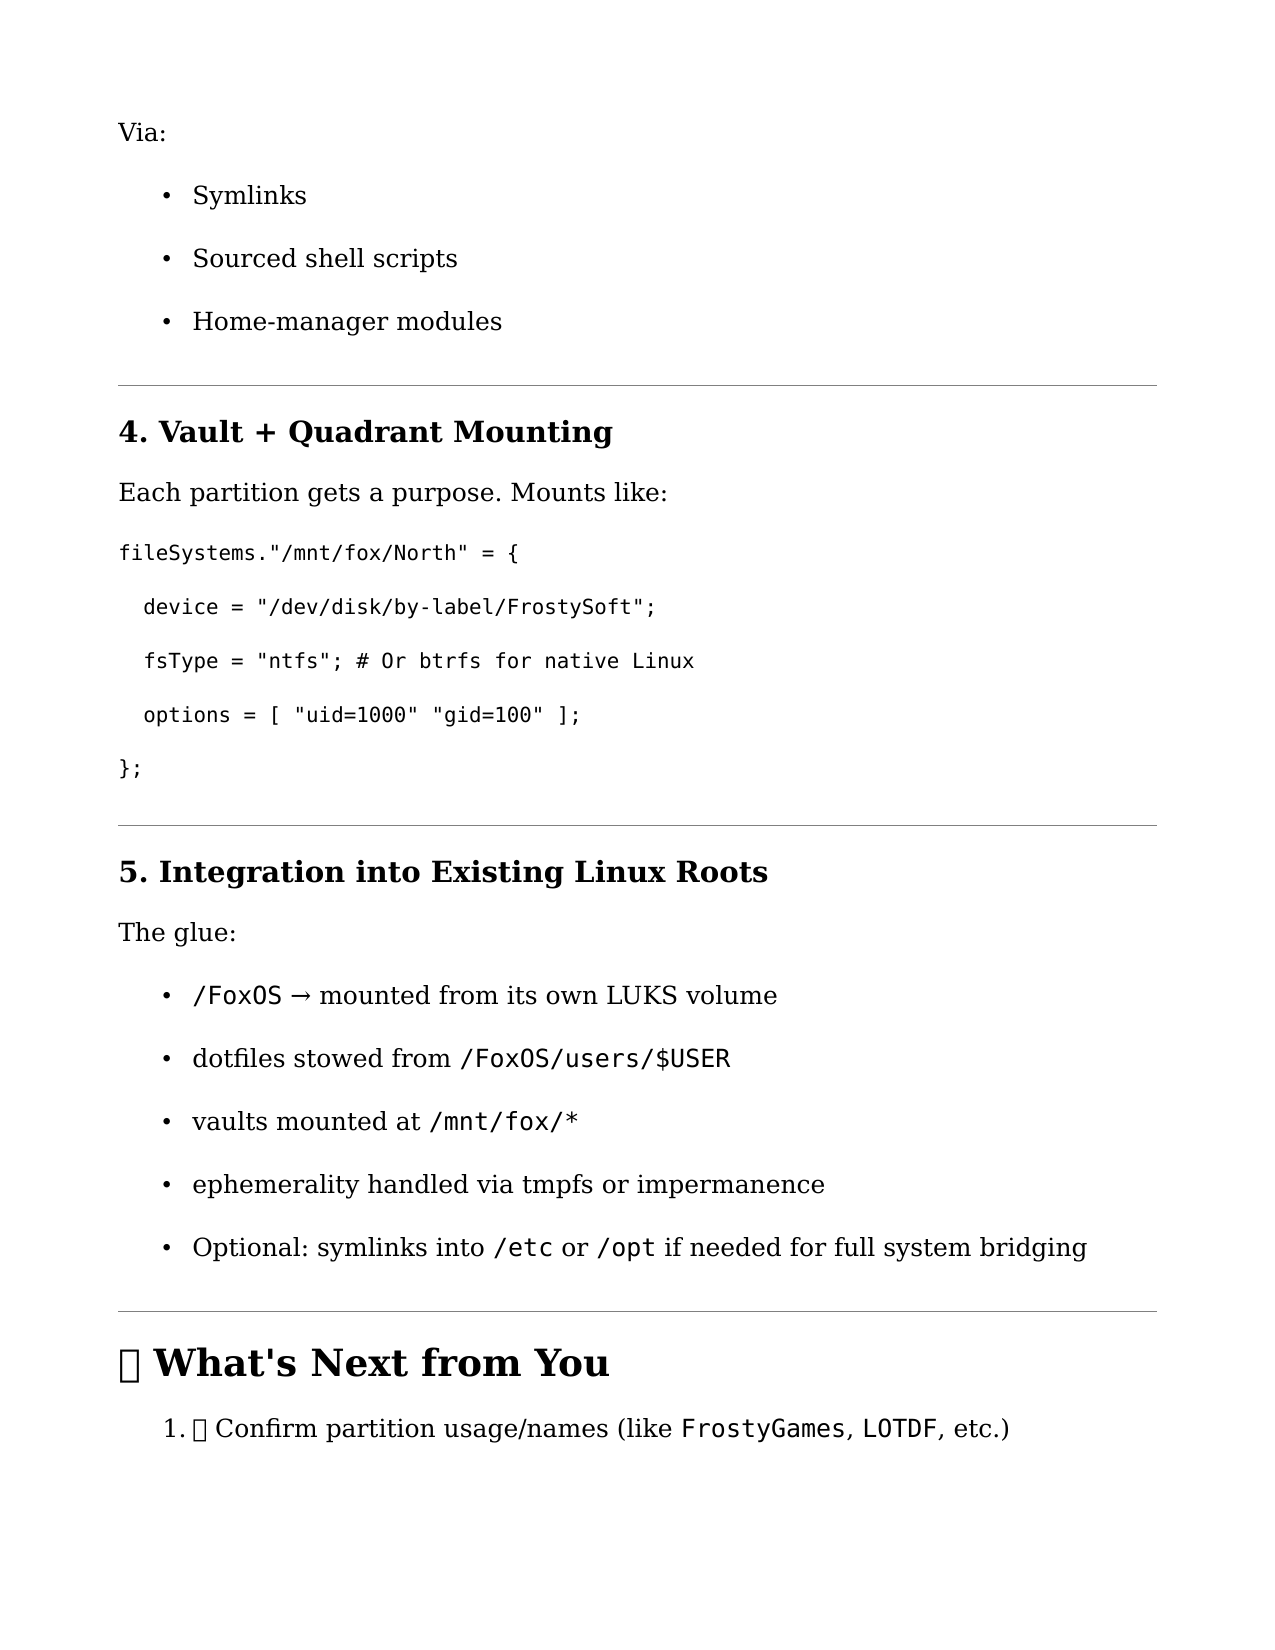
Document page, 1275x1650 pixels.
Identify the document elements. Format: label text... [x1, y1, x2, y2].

list /FoxOS → mounted from its own LUKS volume [162, 981, 1157, 1011]
list Sourced shell scripts [162, 244, 1157, 273]
list ✅ Confirm partition usage/names (like FrostyGames, LOTDF, etc.) [162, 1414, 1157, 1444]
text }; [118, 756, 1157, 781]
text Each partition gets a purpose. Mounts like: [118, 478, 1157, 508]
list Symlinks [162, 181, 1157, 210]
text fileSystems."/mnt/fox/North" = { [118, 541, 1157, 566]
text device = "/dev/disk/by-label/FrostySoft"; [118, 595, 1157, 619]
subtitle 4. Vault + Quadrant Mounting [118, 415, 1157, 449]
list Home-manager modules [162, 307, 1157, 336]
subtitle 💾 What's Next from You [118, 1341, 1157, 1385]
text fsType = "ntfs"; # Or btrfs for native Linux [118, 649, 1157, 673]
list vaults mounted at /mnt/fox/* [162, 1107, 1157, 1137]
text Via: [118, 118, 1157, 147]
text options = [ "uid=1000" "gid=100" ]; [118, 703, 1157, 727]
text The glue: [118, 918, 1157, 948]
list dotfiles stowed from /FoxOS/users/$USER [162, 1044, 1157, 1074]
list ephemerality handled via tmpfs or impermanence [162, 1171, 1157, 1200]
list Optional: symlinks into /etc or /opt if needed for full system bridging [162, 1233, 1157, 1263]
subtitle 5. Integration into Existing Linux Roots [118, 855, 1157, 889]
